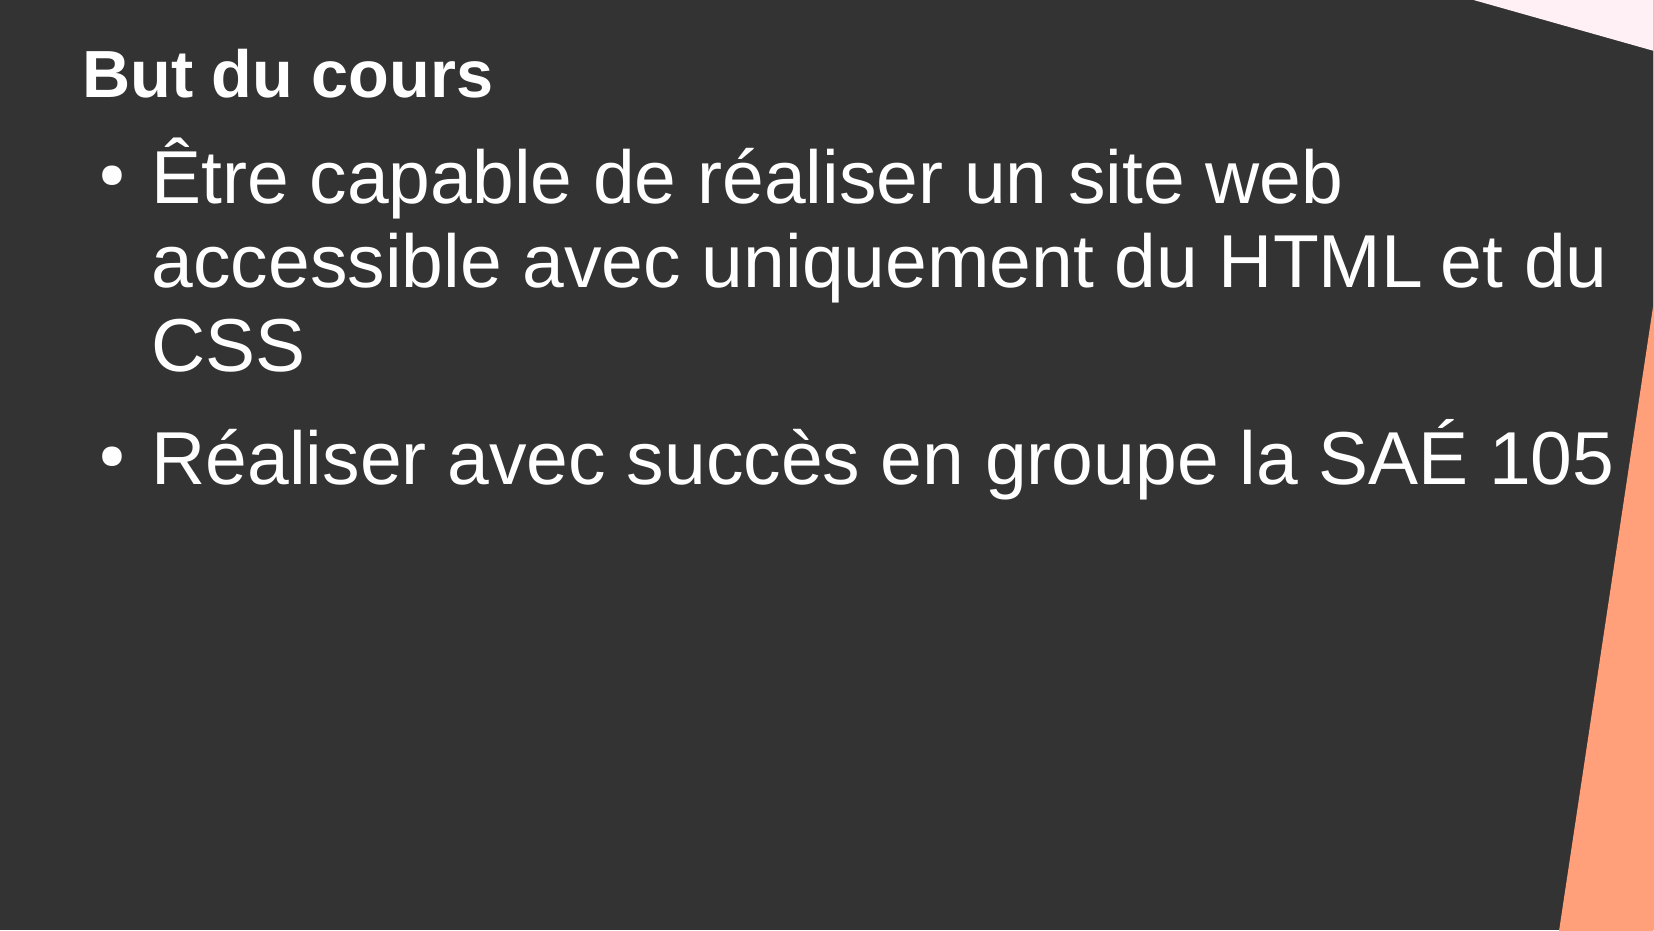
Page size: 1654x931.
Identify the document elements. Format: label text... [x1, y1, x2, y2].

title But du cours [82, 36, 1571, 122]
text_box [1559, 300, 1654, 931]
list Être capable de réaliser un site web accessible avec uniquement du HTML et du CSS Réaliser avec succès en groupe la SAÉ 105 [80, 135, 1620, 762]
text_box [1473, 0, 1654, 51]
